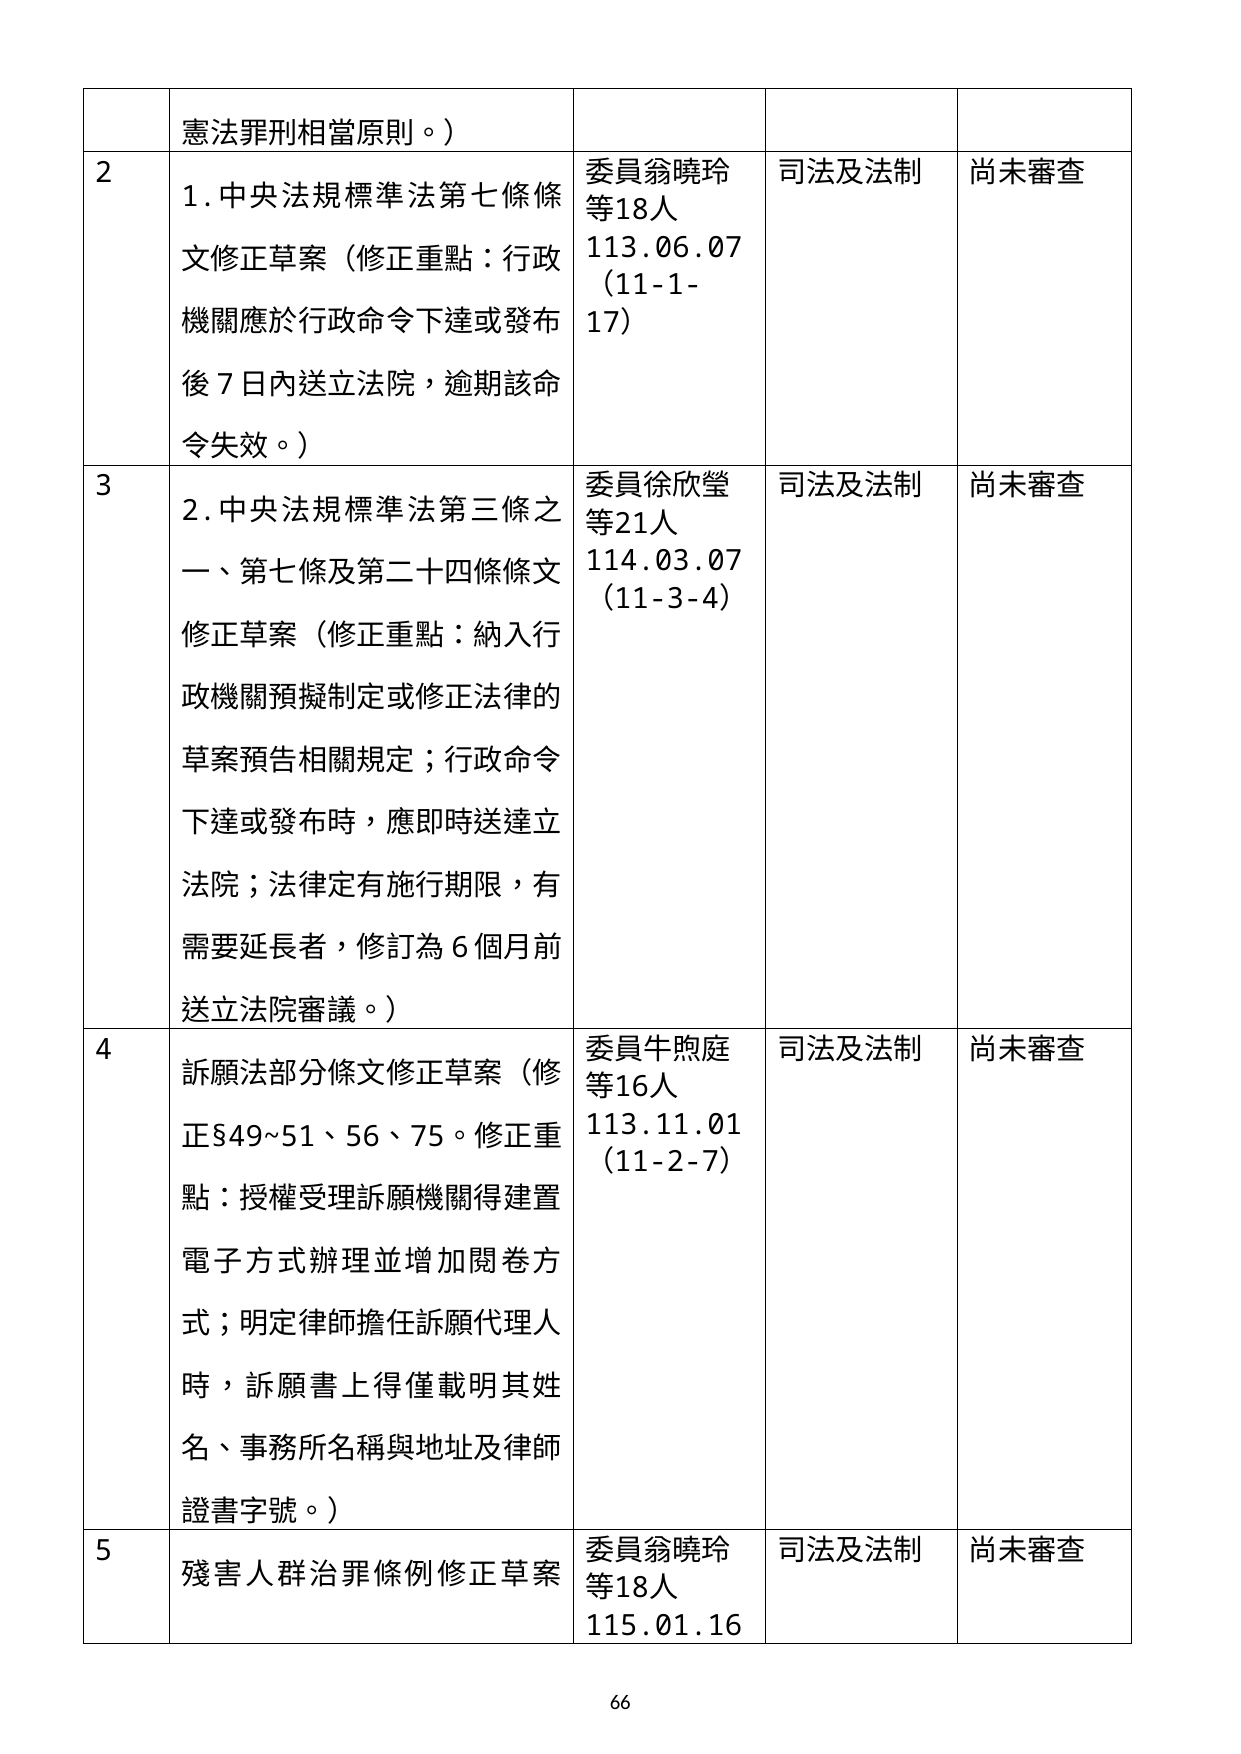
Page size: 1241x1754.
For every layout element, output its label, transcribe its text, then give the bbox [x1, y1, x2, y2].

table_cell 委員牛煦庭 等16人 113.11.01 （11-2-7） [574, 1029, 765, 1529]
table_cell 委員徐欣瑩 等21人 114.03.07 （11-3-4） [574, 466, 765, 1028]
table_cell [84, 89, 169, 151]
table_cell 委員翁曉玲 等18人 115.01.16 [574, 1530, 765, 1643]
table_cell 委員翁曉玲 等18人 113.06.07 （11-1-17） [574, 152, 765, 465]
table_cell 司法及法制 [766, 152, 957, 465]
table_cell 訴願法部分條文修正草案（修正§49~51、56、75。修正重點：授權受理訴願機關得建置電子方式辦理並增加閱卷方式；明定律師擔任訴願代理人時，訴願書上得僅載明其姓名、事務所名稱與地址及律師證書字號。） [170, 1029, 573, 1529]
table_cell 殘害人群治罪條例修正草案 [170, 1530, 573, 1643]
table_cell 司法及法制 [766, 1530, 957, 1643]
table_cell 憲法罪刑相當原則。） [170, 89, 573, 151]
table_cell 1.中央法規標準法第七條條文修正草案（修正重點：行政機關應於行政命令下達或發布後7日內送立法院，逾期該命令失效。） [170, 152, 573, 465]
table_cell 尚未審查 [958, 152, 1131, 465]
table_cell [574, 89, 765, 151]
table_cell 尚未審查 [958, 1029, 1131, 1529]
table_cell [958, 89, 1131, 151]
table_cell 司法及法制 [766, 466, 957, 1028]
table_cell 4 [84, 1029, 169, 1529]
table_cell 司法及法制 [766, 1029, 957, 1529]
table_cell 5 [84, 1530, 169, 1643]
table_cell 尚未審查 [958, 1530, 1131, 1643]
table_cell 2.中央法規標準法第三條之一、第七條及第二十四條條文修正草案（修正重點：納入行政機關預擬制定或修正法律的草案預告相關規定；行政命令下達或發布時，應即時送達立法院；法律定有施行期限，有需要延長者，修訂為6個月前送立法院審議。） [170, 466, 573, 1028]
table_cell 尚未審查 [958, 466, 1131, 1028]
table_cell 3 [84, 466, 169, 1028]
table_cell [766, 89, 957, 151]
table_cell 2 [84, 152, 169, 465]
